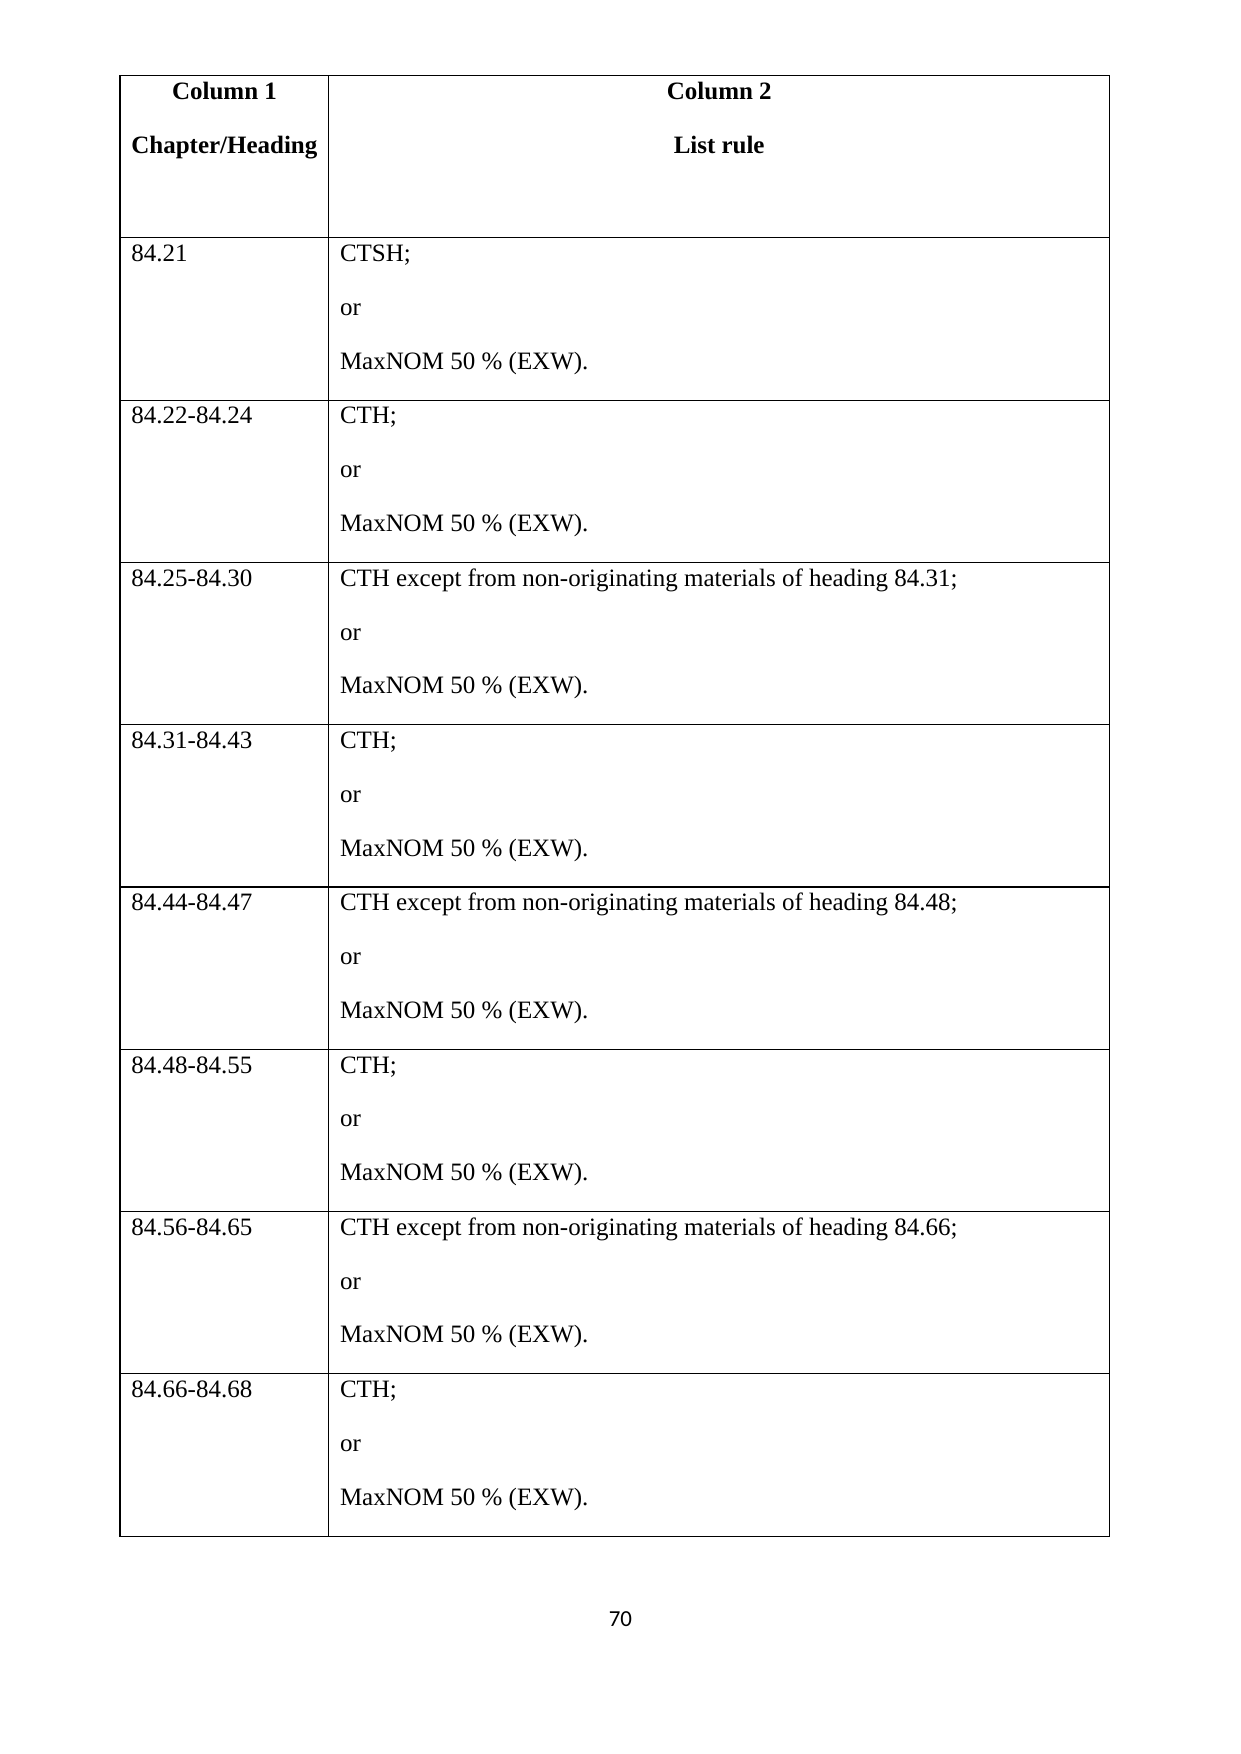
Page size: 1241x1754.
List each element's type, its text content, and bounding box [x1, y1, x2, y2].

table_header Column 2 List rule [329, 76, 1109, 237]
table_cell CTH except from non-originating materials of heading 84.66; or MaxNOM 50 % (EXW). [329, 1212, 1109, 1373]
table_cell 84.22-84.24 [121, 401, 328, 562]
table_cell CTH; or MaxNOM 50 % (EXW). [329, 1374, 1109, 1536]
table_cell CTSH; or MaxNOM 50 % (EXW). [329, 238, 1109, 399]
table_cell 84.48-84.55 [121, 1050, 328, 1211]
table_header Column 1 Chapter/Heading [121, 76, 328, 237]
table_cell 84.44-84.47 [121, 888, 328, 1049]
table_cell CTH; or MaxNOM 50 % (EXW). [329, 725, 1109, 886]
table_cell 84.66-84.68 [121, 1374, 328, 1536]
table_cell CTH except from non-originating materials of heading 84.48; or MaxNOM 50 % (EXW). [329, 888, 1109, 1049]
table_cell 84.25-84.30 [121, 563, 328, 724]
table_cell 84.31-84.43 [121, 725, 328, 886]
table_cell CTH; or MaxNOM 50 % (EXW). [329, 1050, 1109, 1211]
table_cell CTH; or MaxNOM 50 % (EXW). [329, 401, 1109, 562]
table_cell 84.21 [121, 238, 328, 399]
table_cell CTH except from non-originating materials of heading 84.31; or MaxNOM 50 % (EXW). [329, 563, 1109, 724]
table_cell 84.56-84.65 [121, 1212, 328, 1373]
